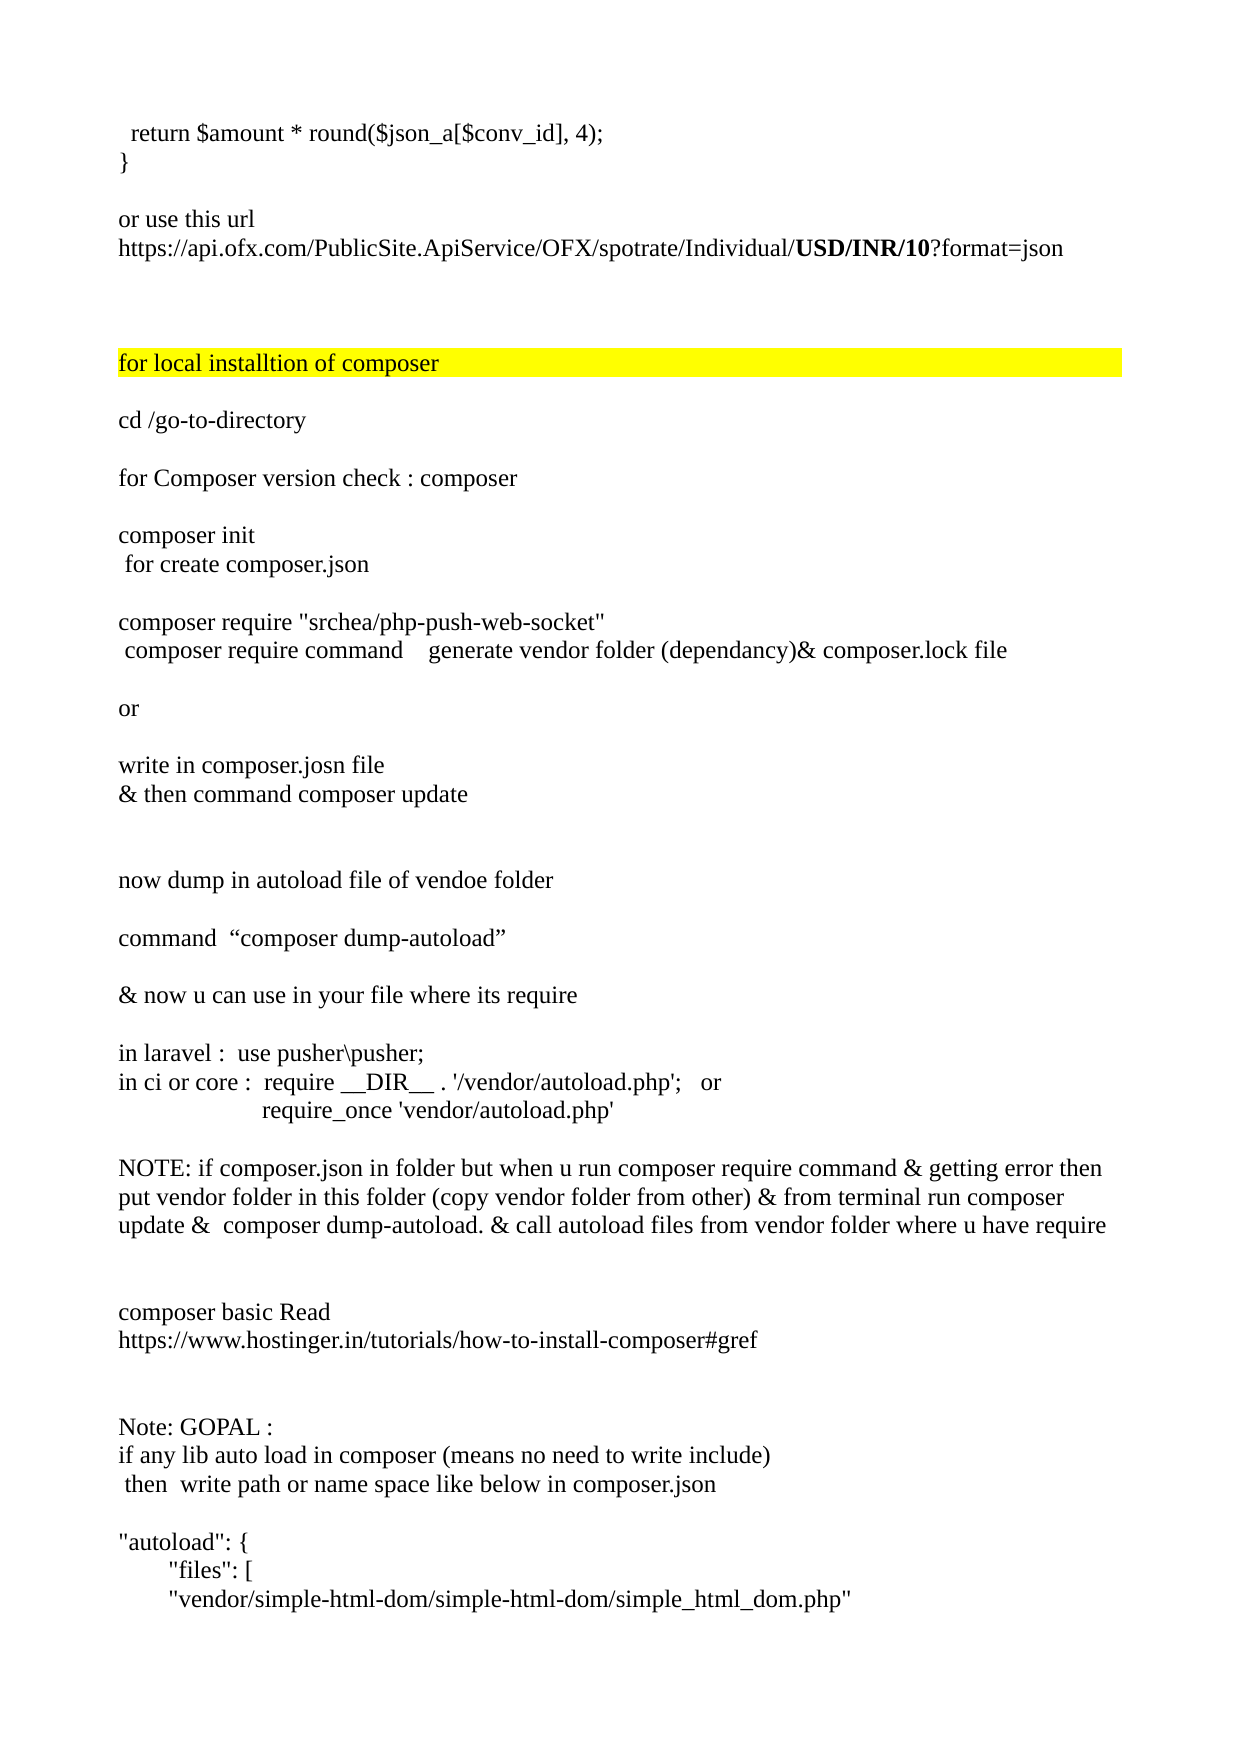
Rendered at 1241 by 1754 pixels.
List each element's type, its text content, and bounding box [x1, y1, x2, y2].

text for local installtion of composer [118, 348, 1122, 377]
text return $amount * round($json_a[$conv_id], 4); [118, 118, 1122, 147]
text now dump in autoload file of vendoe folder [118, 866, 1122, 894]
text in ci or core : require __DIR__ . '/vendor/autoload.php'; or [118, 1067, 1122, 1096]
text & now u can use in your file where its require [118, 981, 1122, 1009]
text } [118, 147, 1122, 176]
text "files": [ [118, 1556, 1122, 1584]
text "autoload": { [118, 1527, 1122, 1556]
text Note: GOPAL : [118, 1412, 1122, 1441]
text composer basic Read [118, 1297, 1122, 1326]
text for Composer version check : composer [118, 463, 1122, 492]
text & then command composer update [118, 779, 1122, 808]
text then write path or name space like below in composer.json [118, 1469, 1122, 1498]
text or use this url [118, 204, 1122, 233]
text https://www.hostinger.in/tutorials/how-to-install-composer#gref [118, 1326, 1122, 1354]
text write in composer.josn file [118, 751, 1122, 779]
text cd /go-to-directory [118, 406, 1122, 434]
text composer require "srchea/php-push-web-socket" [118, 607, 1122, 636]
text composer init [118, 521, 1122, 549]
text require_once 'vendor/autoload.php' [118, 1096, 1122, 1124]
text https://api.ofx.com/PublicSite.ApiService/OFX/spotrate/Individual/USD/INR/10?format=json [118, 233, 1122, 262]
text "vendor/simple-html-dom/simple-html-dom/simple_html_dom.php" [118, 1584, 1122, 1613]
text command “composer dump-autoload” [118, 923, 1122, 952]
text NOTE: if composer.json in folder but when u run composer require command & getting error then put vendor folder in this folder (copy vendor folder from other) & from terminal run composer update & composer dump-autoload. & call autoload files from vendor folder where u have require [118, 1153, 1122, 1239]
text in laravel : use pusher\pusher; [118, 1038, 1122, 1067]
text composer require command generate vendor folder (dependancy)& composer.lock file [118, 636, 1122, 664]
text for create composer.json [118, 549, 1122, 578]
text if any lib auto load in composer (means no need to write include) [118, 1441, 1122, 1469]
text or [118, 693, 1122, 722]
